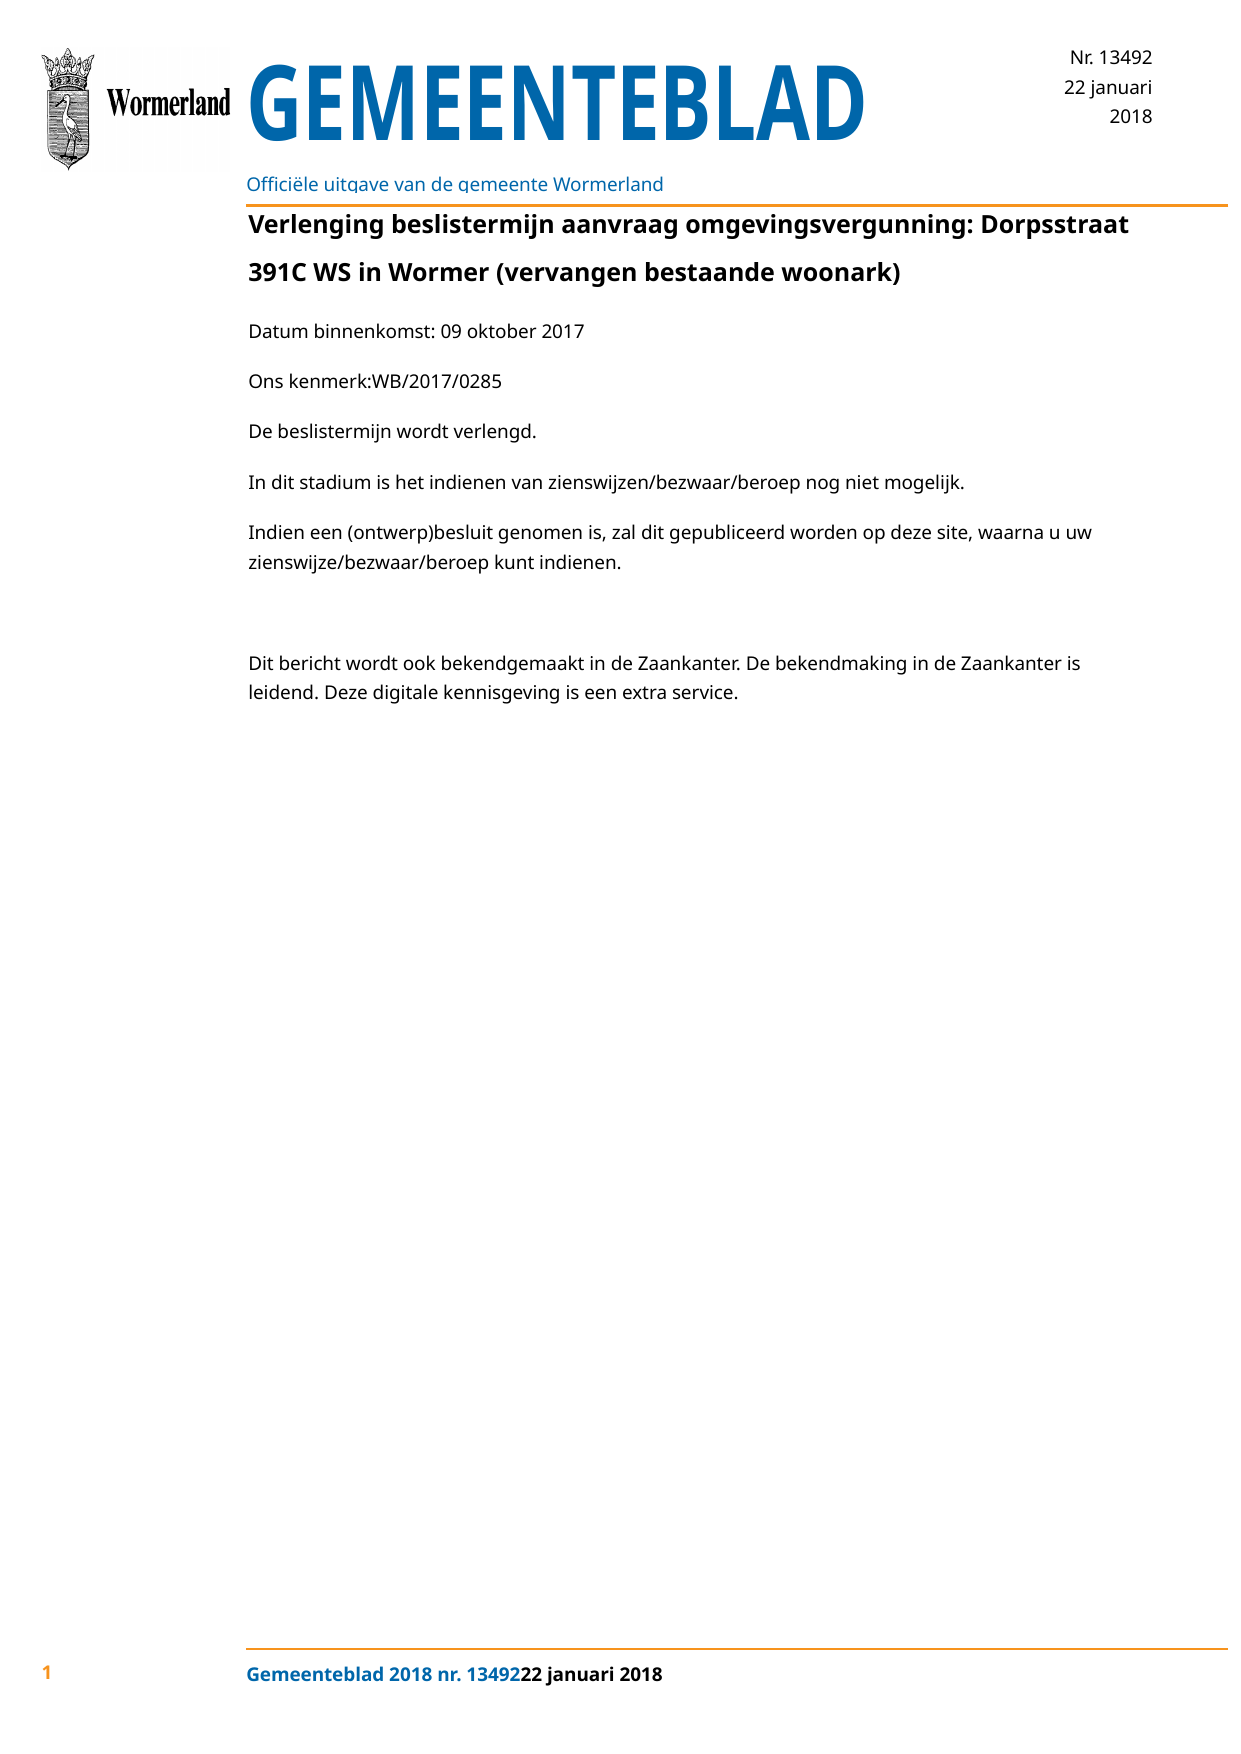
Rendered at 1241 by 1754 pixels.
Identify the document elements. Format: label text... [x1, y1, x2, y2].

text In dit stadium is het indienen van zienswijzen/bezwaar/beroep nog niet mogelijk. [248, 469, 1152, 495]
text De beslistermijn wordt verlengd. [248, 419, 1152, 444]
text Indien een (ontwerp)besluit genomen is, zal dit gepubliceerd worden op deze site, waarna u uw zienswijze/bezwaar/beroep kunt indienen. [248, 519, 1152, 575]
text Dit bericht wordt ook bekendgemaakt in de Zaankanter. De bekendmaking in de Zaankanter is leidend. Deze digitale kennisgeving is een extra service. [248, 650, 1152, 705]
text Verlenging beslistermijn aanvraag omgevingsvergunning: Dorpsstraat 391C WS in Wormer (vervangen bestaande woonark) [248, 207, 1152, 288]
text Datum binnenkomst: 09 oktober 2017 [248, 318, 1152, 344]
text Ons kenmerk:WB/2017/0285 [248, 368, 1152, 394]
picture [41, 47, 231, 172]
